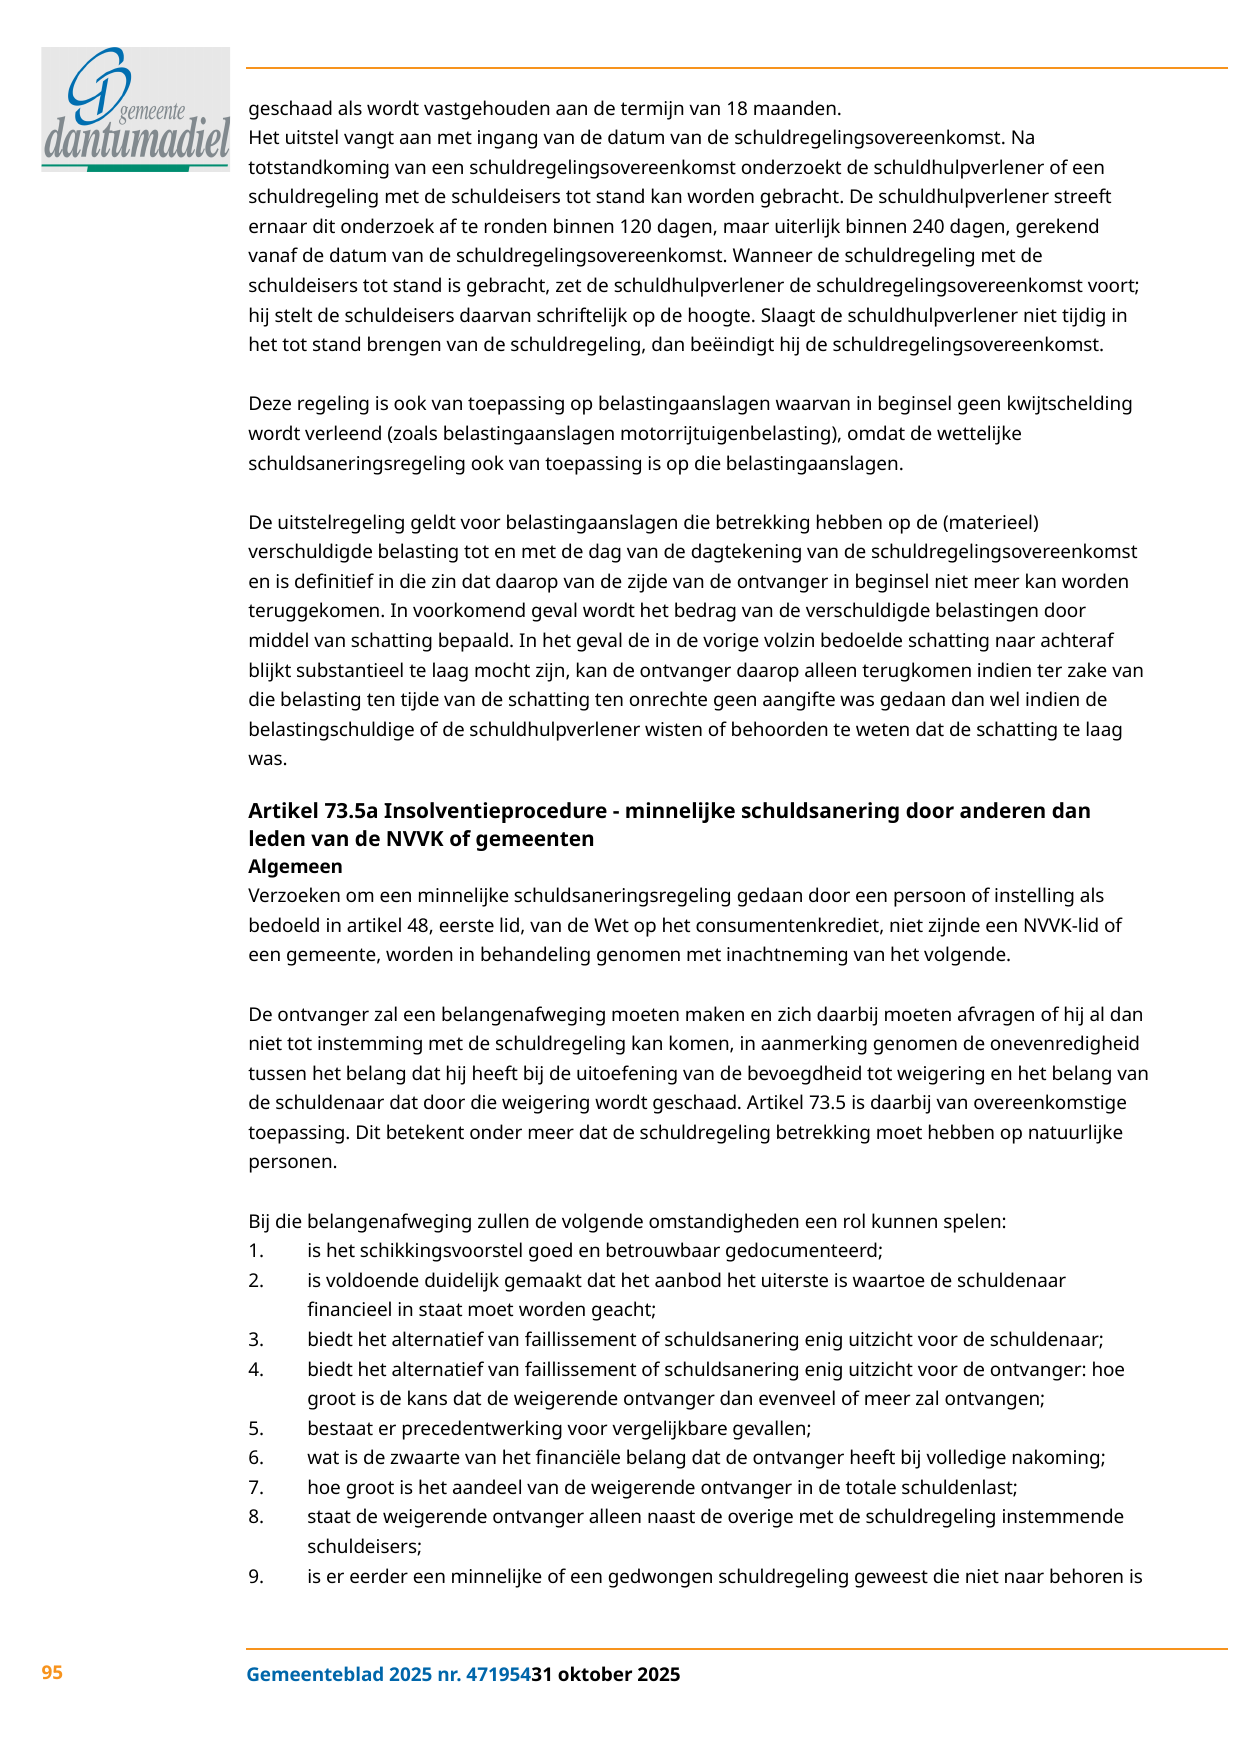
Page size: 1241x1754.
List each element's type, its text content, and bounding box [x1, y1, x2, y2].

text Bij die belangenafweging zullen de volgende omstandigheden een rol kunnen spelen: [248, 1208, 1152, 1234]
text Het uitstel vangt aan met ingang van de datum van de schuldregelingsovereenkomst. Na totstandkoming van een schuldregelingsovereenkomst onderzoekt de schuldhulpverlener of een schuldregeling met de schuldeisers tot stand kan worden gebracht. De schuldhulpverlener streeft ernaar dit onderzoek af te ronden binnen 120 dagen, maar uiterlijk binnen 240 dagen, gerekend vanaf de datum van de schuldregelingsovereenkomst. Wanneer de schuldregeling met de schuldeisers tot stand is gebracht, zet de schuldhulpverlener de schuldregelingsovereenkomst voort; hij stelt de schuldeisers daarvan schriftelijk op de hoogte. Slaagt de schuldhulpverlener niet tijdig in het tot stand brengen van de schuldregeling, dan beëindigt hij de schuldregelingsovereenkomst. [248, 124, 1152, 357]
text Verzoeken om een minnelijke schuldsaneringsregeling gedaan door een persoon of instelling als bedoeld in artikel 48, eerste lid, van de Wet op het consumentenkrediet, niet zijnde een NVVK-lid of een gemeente, worden in behandeling genomen met inachtneming van het volgende. [248, 882, 1152, 967]
picture [41, 47, 231, 172]
text De ontvanger zal een belangenafweging moeten maken en zich daarbij moeten afvragen of hij al dan niet tot instemming met de schuldregeling kan komen, in aanmerking genomen de onevenredigheid tussen het belang dat hij heeft bij de uitoefening van de bevoegdheid tot weigering en het belang van de schuldenaar dat door die weigering wordt geschaad. Artikel 73.5 is daarbij van overeenkomstige toepassing. Dit betekent onder meer dat de schuldregeling betrekking moet hebben op natuurlijke personen. [248, 1001, 1152, 1174]
list is er eerder een minnelijke of een gedwongen schuldregeling geweest die niet naar behoren is [248, 1563, 1152, 1589]
list is het schikkingsvoorstel goed en betrouwbaar gedocumenteerd; [248, 1237, 1152, 1263]
list staat de weigerende ontvanger alleen naast de overige met de schuldregeling instemmende schuldeisers; [248, 1504, 1152, 1559]
text Algemeen [248, 853, 1152, 879]
text Deze regeling is ook van toepassing op belastingaanslagen waarvan in beginsel geen kwijtschelding wordt verleend (zoals belastingaanslagen motorrijtuigenbelasting), omdat de wettelijke schuldsaneringsregeling ook van toepassing is op die belastingaanslagen. [248, 391, 1152, 476]
list bestaat er precedentwerking voor vergelijkbare gevallen; [248, 1415, 1152, 1441]
text Artikel 73.5a Insolventieprocedure - minnelijke schuldsanering door anderen dan leden van de NVVK of gemeenten [248, 796, 1152, 853]
list biedt het alternatief van faillissement of schuldsanering enig uitzicht voor de ontvanger: hoe groot is de kans dat de weigerende ontvanger dan evenveel of meer zal ontvangen; [248, 1356, 1152, 1411]
text geschaad als wordt vastgehouden aan de termijn van 18 maanden. [248, 95, 1152, 121]
list wat is de zwaarte van het financiële belang dat de ontvanger heeft bij volledige nakoming; [248, 1444, 1152, 1470]
list biedt het alternatief van faillissement of schuldsanering enig uitzicht voor de schuldenaar; [248, 1326, 1152, 1352]
list hoe groot is het aandeel van de weigerende ontvanger in de totale schuldenlast; [248, 1474, 1152, 1500]
list is voldoende duidelijk gemaakt dat het aanbod het uiterste is waartoe de schuldenaar financieel in staat moet worden geacht; [248, 1267, 1152, 1322]
text De uitstelregeling geldt voor belastingaanslagen die betrekking hebben op de (materieel) verschuldigde belasting tot en met de dag van de dagtekening van de schuldregelingsovereenkomst en is definitief in die zin dat daarop van de zijde van de ontvanger in beginsel niet meer kan worden teruggekomen. In voorkomend geval wordt het bedrag van de verschuldigde belastingen door middel van schatting bepaald. In het geval de in de vorige volzin bedoelde schatting naar achteraf blijkt substantieel te laag mocht zijn, kan de ontvanger daarop alleen terugkomen indien ter zake van die belasting ten tijde van de schatting ten onrechte geen aangifte was gedaan dan wel indien de belastingschuldige of de schuldhulpverlener wisten of behoorden te weten dat de schatting te laag was. [248, 509, 1152, 771]
